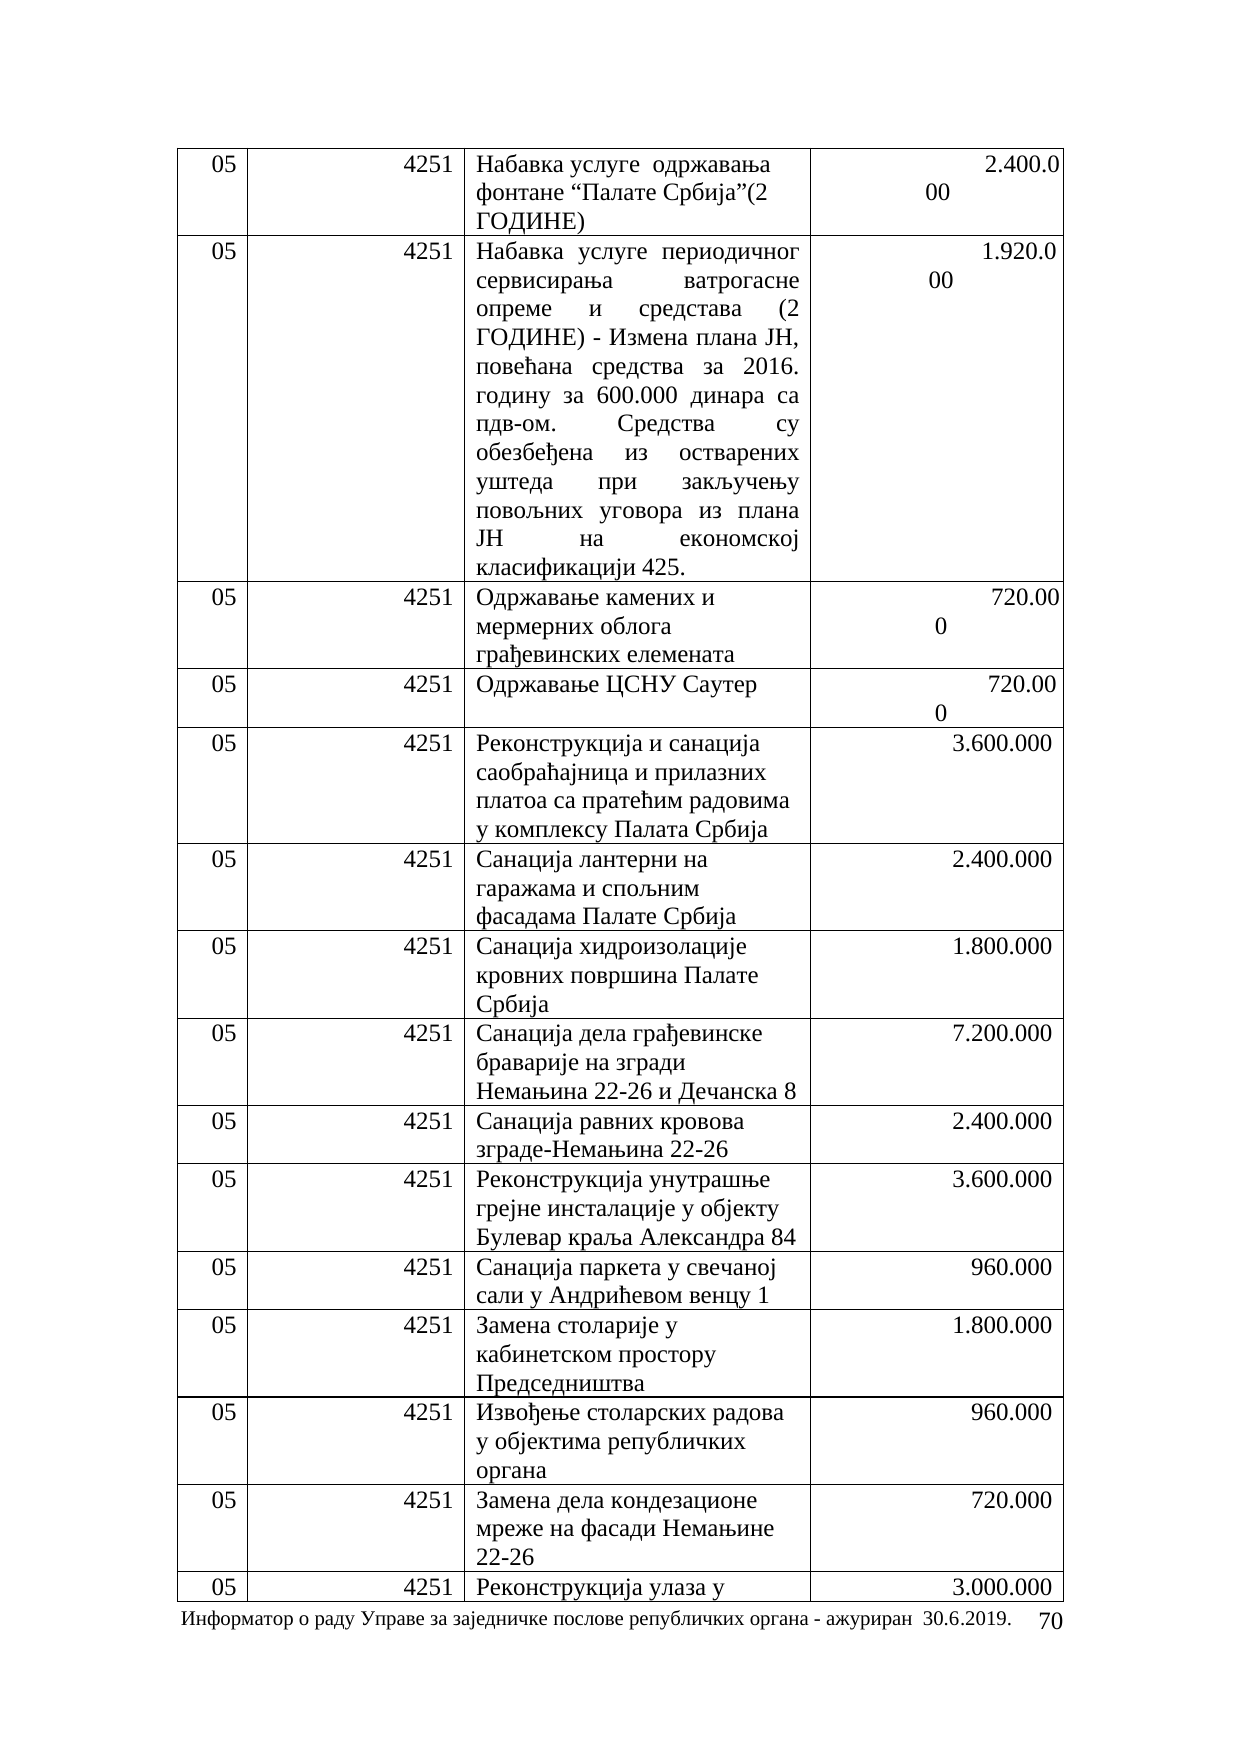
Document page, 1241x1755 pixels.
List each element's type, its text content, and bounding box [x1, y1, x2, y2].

table_cell Замена столарије у кабинетском простору Председништва [465, 1310, 810, 1396]
table_cell 05 [178, 1398, 247, 1484]
table_cell Санација хидроизолације кровних површина Палате Србија [465, 931, 810, 1017]
table_cell Реконструкција улаза у [465, 1572, 810, 1601]
table_cell 720.000 [811, 1485, 1063, 1571]
table_cell 3.000.000 [811, 1572, 1063, 1601]
table_cell Санација дела грађевинске браварије на згради Немањина 22-26 и Дечанска 8 [465, 1019, 810, 1105]
table_cell 4251 [248, 1398, 464, 1484]
table_cell Реконструкција и санација саобраћајница и прилазних платоа са пратећим радовима у комплексу Палата Србија [465, 728, 810, 843]
table_cell 2.400.000 [811, 149, 1063, 235]
table_cell 4251 [248, 1252, 464, 1309]
table_cell Санација паркета у свечаној сали у Андрићевом венцу 1 [465, 1252, 810, 1309]
table_cell 05 [178, 1106, 247, 1163]
table_cell 05 [178, 1252, 247, 1309]
table_cell 05 [178, 582, 247, 668]
table_cell 4251 [248, 582, 464, 668]
table_cell 4251 [248, 1572, 464, 1601]
table_cell 4251 [248, 1164, 464, 1251]
table_cell 4251 [248, 149, 464, 235]
table_cell 05 [178, 728, 247, 843]
table_cell 4251 [248, 669, 464, 727]
table_cell 05 [178, 931, 247, 1017]
table_cell Набавка услуге периодичног сервисирања ватрогасне опреме и средстава (2 ГОДИНЕ) - Измена плана ЈН, повећана средства за 2016. годину за 600.000 динара са пдв-ом. Средства су обезбеђена из остварених уштеда при закључењу повољних уговора из плана ЈН на економској класификацији 425. [465, 236, 810, 581]
table_cell 4251 [248, 1019, 464, 1105]
table_cell 2.400.000 [811, 1106, 1063, 1163]
table_cell 4251 [248, 844, 464, 930]
table_cell 1.800.000 [811, 931, 1063, 1017]
table_cell 2.400.000 [811, 844, 1063, 930]
table_cell 960.000 [811, 1398, 1063, 1484]
table_cell 960.000 [811, 1252, 1063, 1309]
table_cell 4251 [248, 931, 464, 1017]
table_cell 4251 [248, 1485, 464, 1571]
table_cell 4251 [248, 1310, 464, 1396]
table_cell Замена дела кондезационе мреже на фасади Немањине 22-26 [465, 1485, 810, 1571]
table_cell 1.800.000 [811, 1310, 1063, 1396]
table_cell Реконструкција унутрашње грејне инсталације у објекту Булевар краља Александра 84 [465, 1164, 810, 1251]
table_cell 05 [178, 844, 247, 930]
table_cell Извођење столарских радова у објектима републичких органа [465, 1398, 810, 1484]
table_cell Санација лантерни на гаражама и спољним фасадама Палате Србија [465, 844, 810, 930]
table_cell 05 [178, 669, 247, 727]
table_cell 4251 [248, 1106, 464, 1163]
table_cell 720.000 [811, 582, 1063, 668]
table_cell 05 [178, 1019, 247, 1105]
table_cell 3.600.000 [811, 1164, 1063, 1251]
table_cell 7.200.000 [811, 1019, 1063, 1105]
table_cell 05 [178, 149, 247, 235]
table_cell Одржавање ЦСНУ Саутер [465, 669, 810, 727]
table_cell 3.600.000 [811, 728, 1063, 843]
table_cell 05 [178, 1485, 247, 1571]
table_cell 05 [178, 1310, 247, 1396]
table_cell Одржавање камених и мермерних облога грађевинских елемената [465, 582, 810, 668]
table_cell 05 [178, 236, 247, 581]
table_cell 4251 [248, 236, 464, 581]
table_cell 05 [178, 1572, 247, 1601]
table_cell 1.920.000 [811, 236, 1063, 581]
table_cell Набавка услуге одржавања фонтане “Палате Србија”(2 ГОДИНЕ) [465, 149, 810, 235]
table_cell Санација равних кровова зграде-Немањина 22-26 [465, 1106, 810, 1163]
table_cell 720.000 [811, 669, 1063, 727]
table_cell 05 [178, 1164, 247, 1251]
table_cell 4251 [248, 728, 464, 843]
